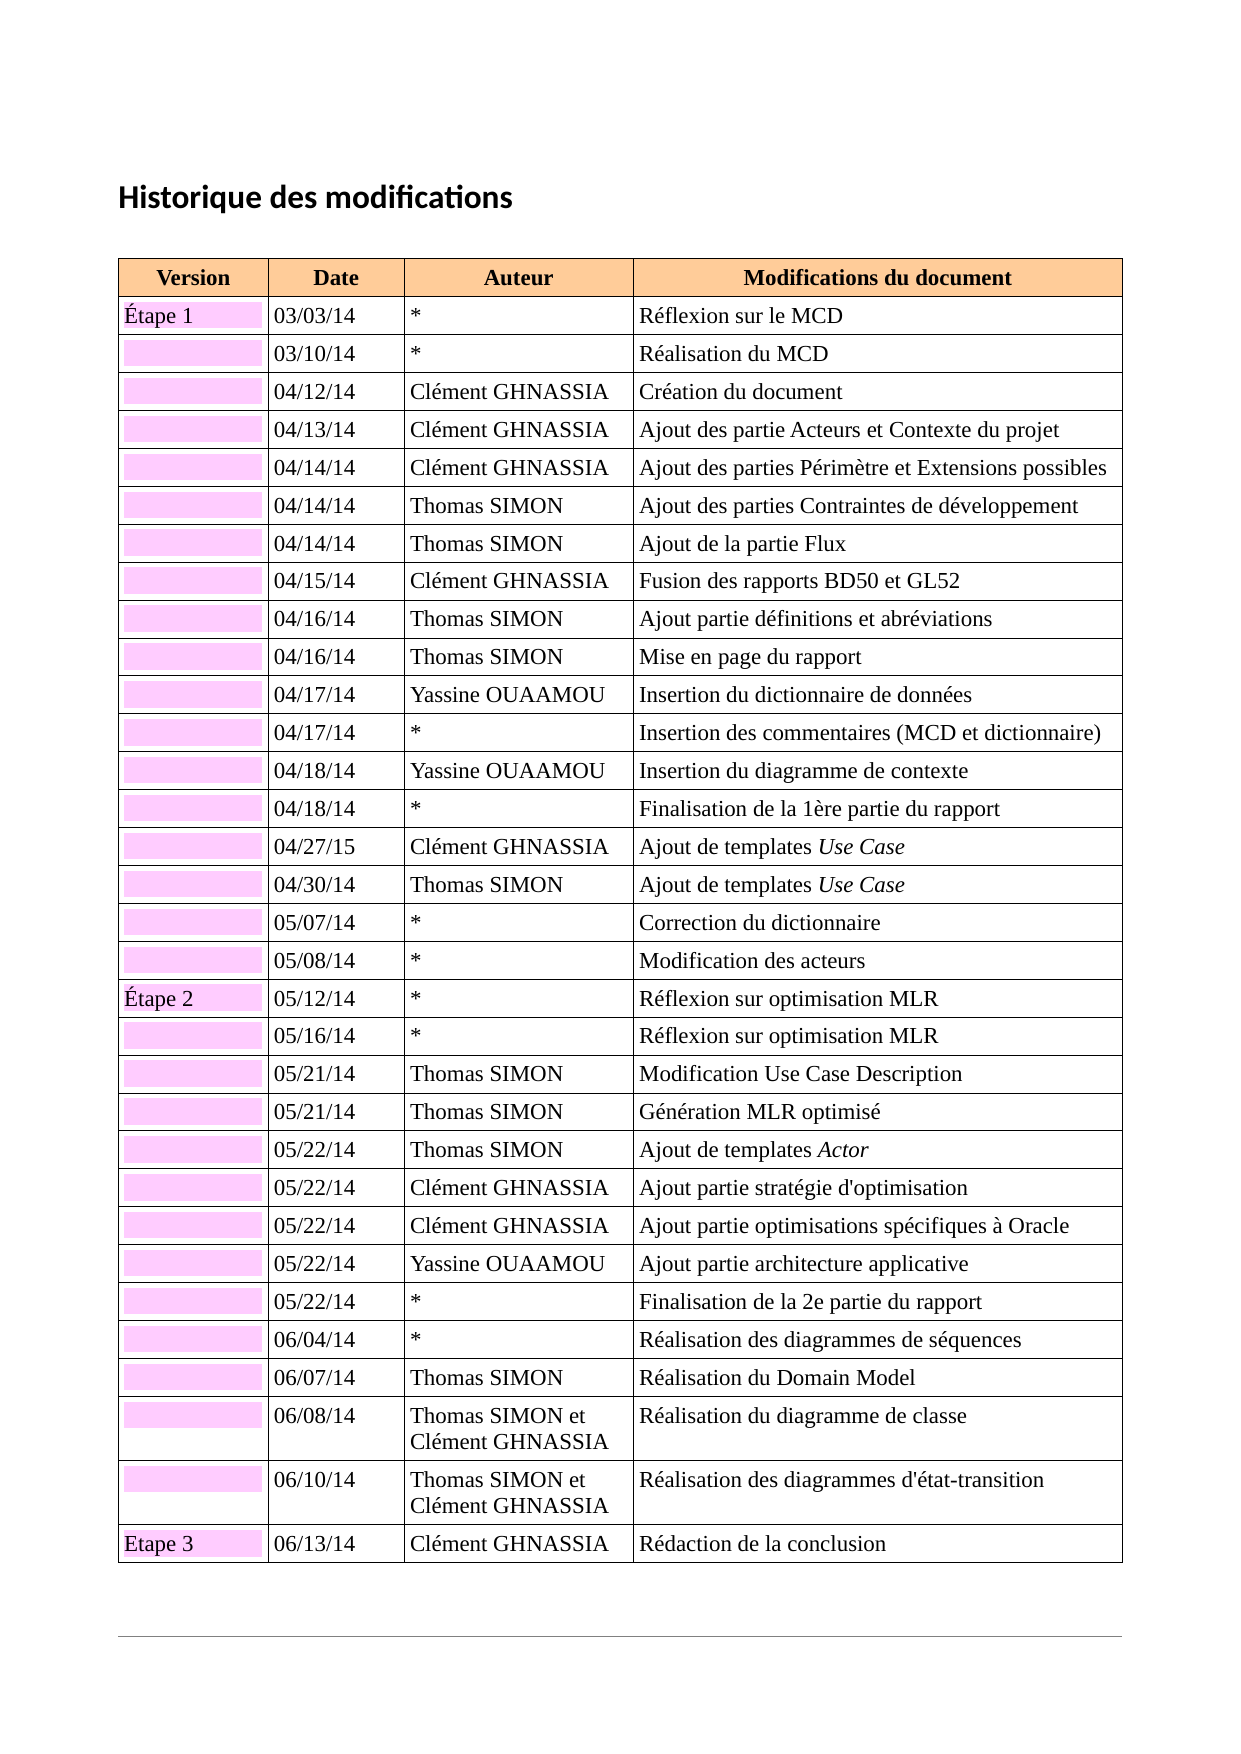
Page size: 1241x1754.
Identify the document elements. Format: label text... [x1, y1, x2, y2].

table_cell Etape 3 [119, 1525, 268, 1562]
table_cell 05/21/14 [269, 1056, 404, 1092]
table_cell [119, 942, 268, 979]
table_cell [119, 1131, 268, 1168]
table_cell [119, 1094, 268, 1130]
table_cell [119, 1056, 268, 1092]
table_cell Insertion du diagramme de contexte [634, 752, 1122, 789]
table_cell 05/16/14 [269, 1018, 404, 1054]
table_cell Réalisation du diagramme de classe [634, 1397, 1122, 1460]
table_cell Étape 1 [119, 297, 268, 334]
table_cell [119, 373, 268, 410]
table_cell Thomas SIMON [405, 866, 633, 903]
table_cell Ajout partie définitions et abréviations [634, 601, 1122, 637]
table_cell Génération MLR optimisé [634, 1094, 1122, 1130]
table_cell Réalisation du Domain Model [634, 1359, 1122, 1396]
table_cell [119, 904, 268, 941]
table_cell * [405, 942, 633, 979]
table_cell Clément GHNASSIA [405, 1525, 633, 1562]
table_header Version [119, 259, 268, 296]
table_cell Ajout des parties Périmètre et Extensions possibles [634, 449, 1122, 486]
table_cell 04/17/14 [269, 714, 404, 751]
table_cell 06/09/14 [269, 1461, 404, 1524]
table_cell Yassine OUAAMOU [405, 676, 633, 713]
table_cell Modification Use Case Description [634, 1056, 1122, 1092]
table_cell 03/10/14 [269, 335, 404, 372]
table_cell [119, 1245, 268, 1282]
table_cell 05/22/14 [269, 1169, 404, 1206]
table_cell [119, 1321, 268, 1358]
table_header Modifications du document [634, 259, 1122, 296]
table_cell [119, 714, 268, 751]
table_cell [119, 1207, 268, 1244]
table_cell [119, 790, 268, 827]
table_cell 05/12/14 [269, 980, 404, 1017]
table_cell * [405, 904, 633, 941]
table_cell * [405, 335, 633, 372]
table_cell Thomas SIMON [405, 601, 633, 637]
table_cell Clément GHNASSIA [405, 1207, 633, 1244]
table_cell [119, 411, 268, 448]
table_cell Ajout des parties Contraintes de développement [634, 487, 1122, 524]
table_cell Yassine OUAAMOU [405, 752, 633, 789]
table_cell [119, 525, 268, 562]
table_cell 05/22/14 [269, 1207, 404, 1244]
table_cell Thomas SIMON [405, 639, 633, 675]
table_cell Thomas SIMON [405, 1094, 633, 1130]
table_cell Ajout de la partie Flux [634, 525, 1122, 562]
table_cell Clément GHNASSIA [405, 449, 633, 486]
table_cell [119, 1169, 268, 1206]
table_cell 04/14/14 [269, 525, 404, 562]
table_cell Clément GHNASSIA [405, 563, 633, 599]
table_cell Ajout de templates Use Case [634, 828, 1122, 865]
table_cell Réflexion sur optimisation MLR [634, 1018, 1122, 1054]
table_cell [119, 676, 268, 713]
table_cell 05/22/14 [269, 1131, 404, 1168]
table_cell 05/08/14 [269, 942, 404, 979]
table_cell [119, 639, 268, 675]
table_cell [119, 1461, 268, 1524]
table_cell Fusion des rapports BD50 et GL52 [634, 563, 1122, 599]
table_cell [119, 1283, 268, 1320]
table_cell Ajout des partie Acteurs et Contexte du projet [634, 411, 1122, 448]
table_cell Insertion des commentaires (MCD et dictionnaire) [634, 714, 1122, 751]
table_cell Réflexion sur optimisation MLR [634, 980, 1122, 1017]
table_cell 04/17/14 [269, 676, 404, 713]
table_cell 04/13/14 [269, 411, 404, 448]
table_cell [119, 487, 268, 524]
table_cell 05/07/14 [269, 904, 404, 941]
table_cell 04/16/14 [269, 639, 404, 675]
table_cell * [405, 980, 633, 1017]
table_cell Finalisation de la 2e partie du rapport [634, 1283, 1122, 1320]
table_cell 04/16/14 [269, 601, 404, 637]
table_cell 06/07/14 [269, 1359, 404, 1396]
table_cell Étape 2 [119, 980, 268, 1017]
table_cell 06/13/14 [269, 1525, 404, 1562]
table_cell Thomas SIMON [405, 525, 633, 562]
table_cell Clément GHNASSIA [405, 411, 633, 448]
table_cell Thomas SIMON [405, 1056, 633, 1092]
table_cell 05/22/14 [269, 1283, 404, 1320]
table_cell Rédaction de la conclusion [634, 1525, 1122, 1562]
table_cell * [405, 1283, 633, 1320]
table_cell [119, 335, 268, 372]
table_cell Clément GHNASSIA [405, 828, 633, 865]
table_cell Réalisation des diagrammes de séquences [634, 1321, 1122, 1358]
table_cell 05/22/14 [269, 1245, 404, 1282]
table_header Date [269, 259, 404, 296]
table_cell Réflexion sur le MCD [634, 297, 1122, 334]
table_cell Ajout de templates Actor [634, 1131, 1122, 1168]
table_cell [119, 563, 268, 599]
table_cell Création du document [634, 373, 1122, 410]
table_cell Thomas SIMON [405, 1359, 633, 1396]
table_cell [119, 449, 268, 486]
table_cell Correction du dictionnaire [634, 904, 1122, 941]
table_cell 04/15/14 [269, 563, 404, 599]
table_cell * [405, 790, 633, 827]
table_cell * [405, 1321, 633, 1358]
table_cell [119, 752, 268, 789]
table_cell 04/18/14 [269, 790, 404, 827]
table_cell Yassine OUAAMOU [405, 1245, 633, 1282]
table_cell Finalisation de la 1ère partie du rapport [634, 790, 1122, 827]
table_cell 05/21/14 [269, 1094, 404, 1130]
table_cell Insertion du dictionnaire de données [634, 676, 1122, 713]
table_cell Ajout de templates Use Case [634, 866, 1122, 903]
table_cell 06/04/14 [269, 1321, 404, 1358]
table_cell Clément GHNASSIA [405, 1169, 633, 1206]
table_cell * [405, 297, 633, 334]
table_cell 06/08/14 [269, 1397, 404, 1460]
table_cell * [405, 714, 633, 751]
table_cell [119, 1397, 268, 1460]
table_cell Thomas SIMON [405, 1131, 633, 1168]
table_cell Réalisation des diagrammes d'état-transition [634, 1461, 1122, 1524]
table_cell Clément GHNASSIA [405, 373, 633, 410]
table_cell Ajout partie optimisations spécifiques à Oracle [634, 1207, 1122, 1244]
table_cell 04/27/15 [269, 828, 404, 865]
table_cell [119, 828, 268, 865]
table_cell 04/30/14 [269, 866, 404, 903]
table_cell 04/18/14 [269, 752, 404, 789]
table_cell Ajout partie stratégie d'optimisation [634, 1169, 1122, 1206]
table_cell * [405, 1018, 633, 1054]
table_cell [119, 601, 268, 637]
table_cell 04/14/14 [269, 487, 404, 524]
table_cell Thomas SIMON et Clément GHNASSIA [405, 1397, 633, 1460]
table_cell Réalisation du MCD [634, 335, 1122, 372]
table_cell 04/14/14 [269, 449, 404, 486]
table_cell [119, 1359, 268, 1396]
table_cell 04/12/14 [269, 373, 404, 410]
table_header Auteur [405, 259, 633, 296]
table_cell [119, 1018, 268, 1054]
table_cell Mise en page du rapport [634, 639, 1122, 675]
table_cell Modification des acteurs [634, 942, 1122, 979]
text Historique des modifications [118, 176, 1122, 217]
table_cell Thomas SIMON [405, 487, 633, 524]
table_cell Ajout partie architecture applicative [634, 1245, 1122, 1282]
table_cell 03/03/14 [269, 297, 404, 334]
table_cell [119, 866, 268, 903]
table_cell Thomas SIMON et Clément GHNASSIA [405, 1461, 633, 1524]
